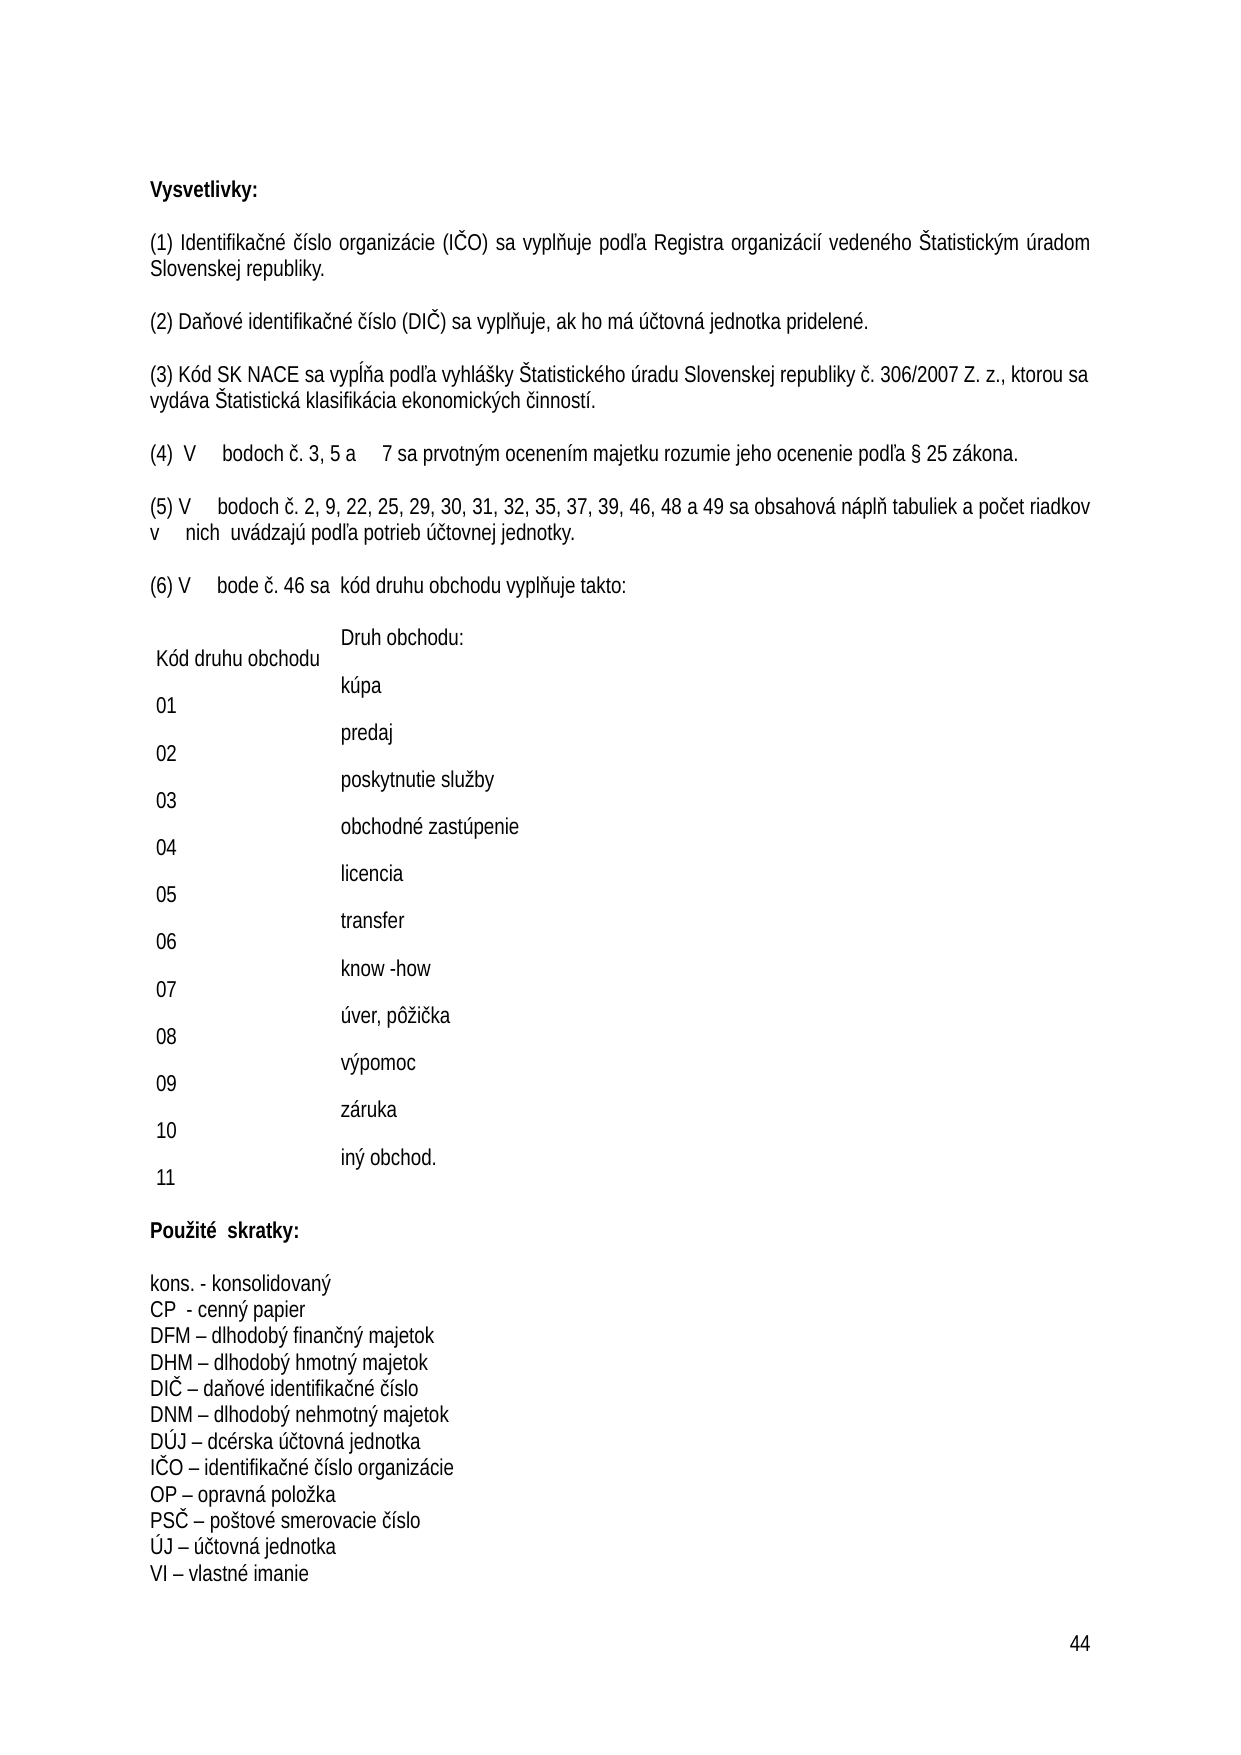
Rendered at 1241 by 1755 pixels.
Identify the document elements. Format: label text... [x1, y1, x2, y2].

table_cell 04 [149, 813, 333, 860]
text (2) Daňové identifikačné číslo (DIČ) sa vyplňuje, ak ho má účtovná jednotka pridelené. [150, 308, 1090, 334]
table_cell iný obchod. [333, 1144, 527, 1191]
text DÚJ – dcérska účtovná jednotka [150, 1428, 1090, 1454]
text VI – vlastné imanie [150, 1559, 1090, 1586]
text DIČ – daňové identifikačné číslo [150, 1375, 1090, 1401]
table_cell kúpa [333, 672, 527, 719]
table_header Kód druhu obchodu [149, 598, 333, 672]
table_cell 09 [149, 1049, 333, 1096]
text (4) V bodoch č. 3, 5 a 7 sa prvotným ocenením majetku rozumie jeho ocenenie podľa § 25 zákona. [150, 440, 1090, 466]
text ÚJ – účtovná jednotka [150, 1533, 1090, 1559]
text Vysvetlivky: [150, 176, 1090, 203]
table_cell 02 [149, 719, 333, 766]
table_cell 01 [149, 672, 333, 719]
text DNM – dlhodobý nehmotný majetok [150, 1401, 1090, 1428]
table_cell výpomoc [333, 1049, 527, 1096]
text CP - cenný papier [150, 1296, 1090, 1322]
table_cell transfer [333, 908, 527, 955]
subtitle (6) V bode č. 46 sa kód druhu obchodu vyplňuje takto: [150, 572, 1090, 598]
table_cell záruka [333, 1096, 527, 1143]
table_cell know -how [333, 955, 527, 1002]
table_cell 05 [149, 860, 333, 907]
table_cell 03 [149, 766, 333, 813]
text (3) Kód SK NACE sa vypĺňa podľa vyhlášky Štatistického úradu Slovenskej republiky č. 306/2007 Z. z., ktorou sa vydáva Štatistická klasifikácia ekonomických činností. [150, 361, 1090, 413]
table_cell 06 [149, 908, 333, 955]
text Použité skratky: [150, 1217, 1090, 1243]
table_cell obchodné zastúpenie [333, 813, 527, 860]
table_cell 11 [149, 1144, 333, 1191]
table_cell predaj [333, 719, 527, 766]
table_cell licencia [333, 860, 527, 907]
table_cell 08 [149, 1002, 333, 1049]
text kons. - konsolidovaný [150, 1270, 1090, 1296]
table_cell 10 [149, 1096, 333, 1143]
text DFM – dlhodobý finančný majetok [150, 1322, 1090, 1349]
text IČO – identifikačné číslo organizácie [150, 1454, 1090, 1481]
table_cell úver, pôžička [333, 1002, 527, 1049]
text PSČ – poštové smerovacie číslo [150, 1507, 1090, 1533]
text OP – opravná položka [150, 1481, 1090, 1507]
text (5) V bodoch č. 2, 9, 22, 25, 29, 30, 31, 32, 35, 37, 39, 46, 48 a 49 sa obsahová náplň tabuliek a počet riadkov v nich uvádzajú podľa potrieb účtovnej jednotky. [150, 493, 1090, 545]
table_cell poskytnutie služby [333, 766, 527, 813]
table_header Druh obchodu: [333, 598, 527, 672]
text DHM – dlhodobý hmotný majetok [150, 1349, 1090, 1375]
table_cell 07 [149, 955, 333, 1002]
text (1) Identifikačné číslo organizácie (IČO) sa vyplňuje podľa Registra organizácií vedeného Štatistickým úradom Slovenskej republiky. [150, 229, 1090, 282]
